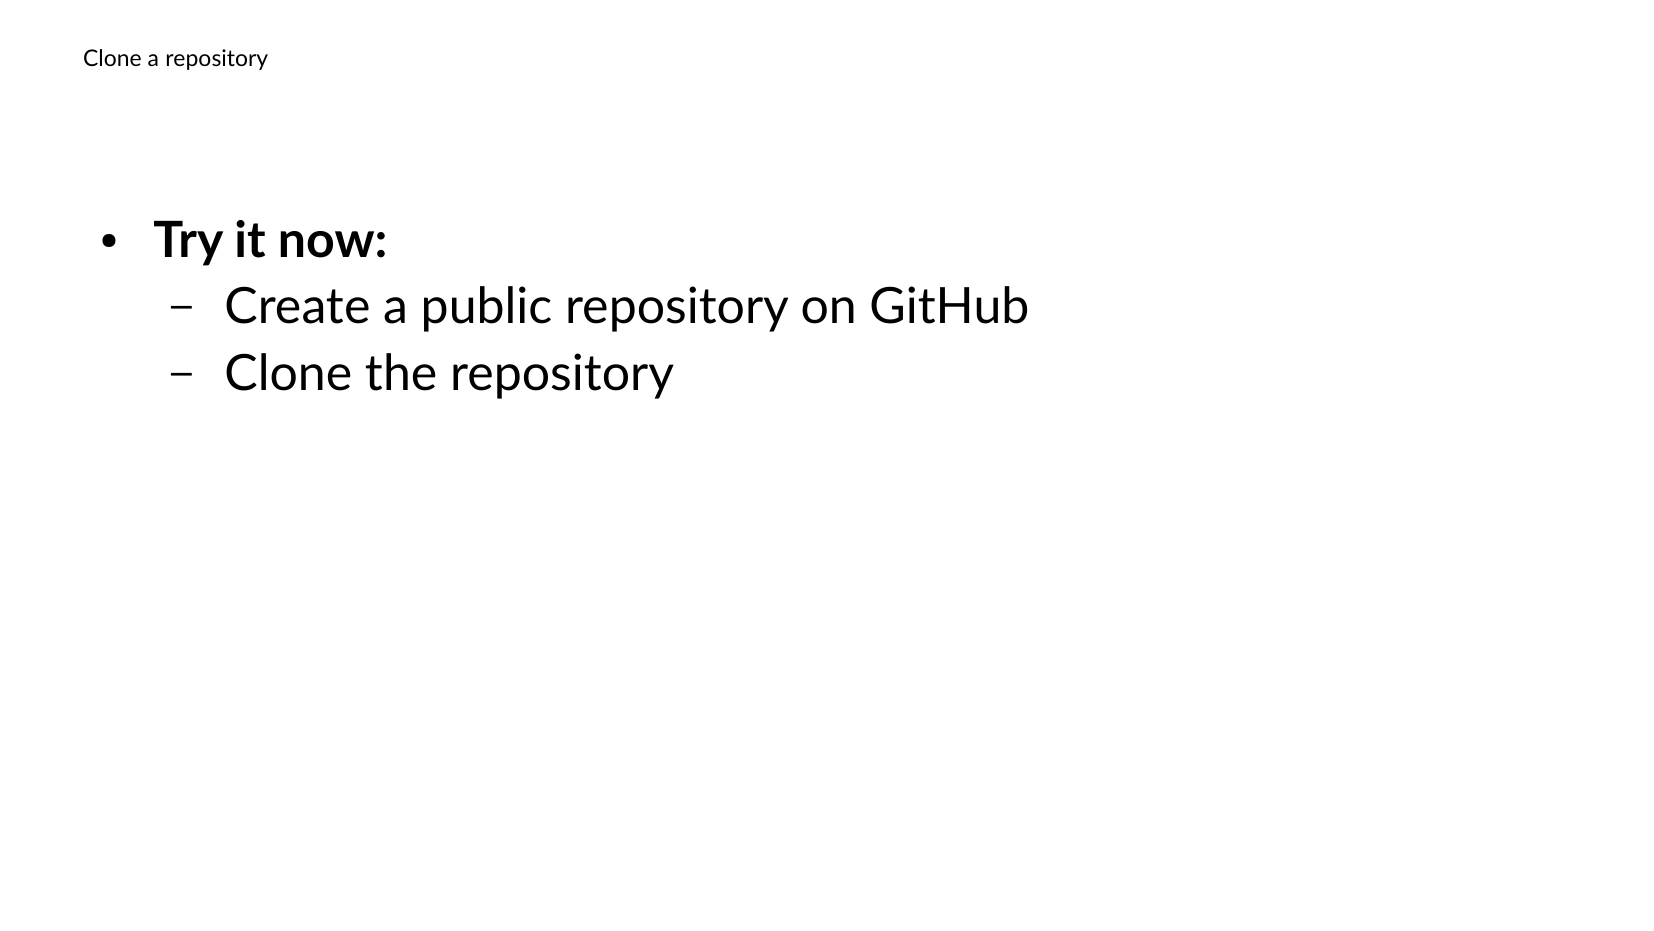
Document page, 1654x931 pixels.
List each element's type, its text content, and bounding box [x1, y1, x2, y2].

list Try it now: Create a public repository on GitHub Clone the repository [82, 217, 1571, 839]
title Clone a repository [83, 0, 1571, 119]
